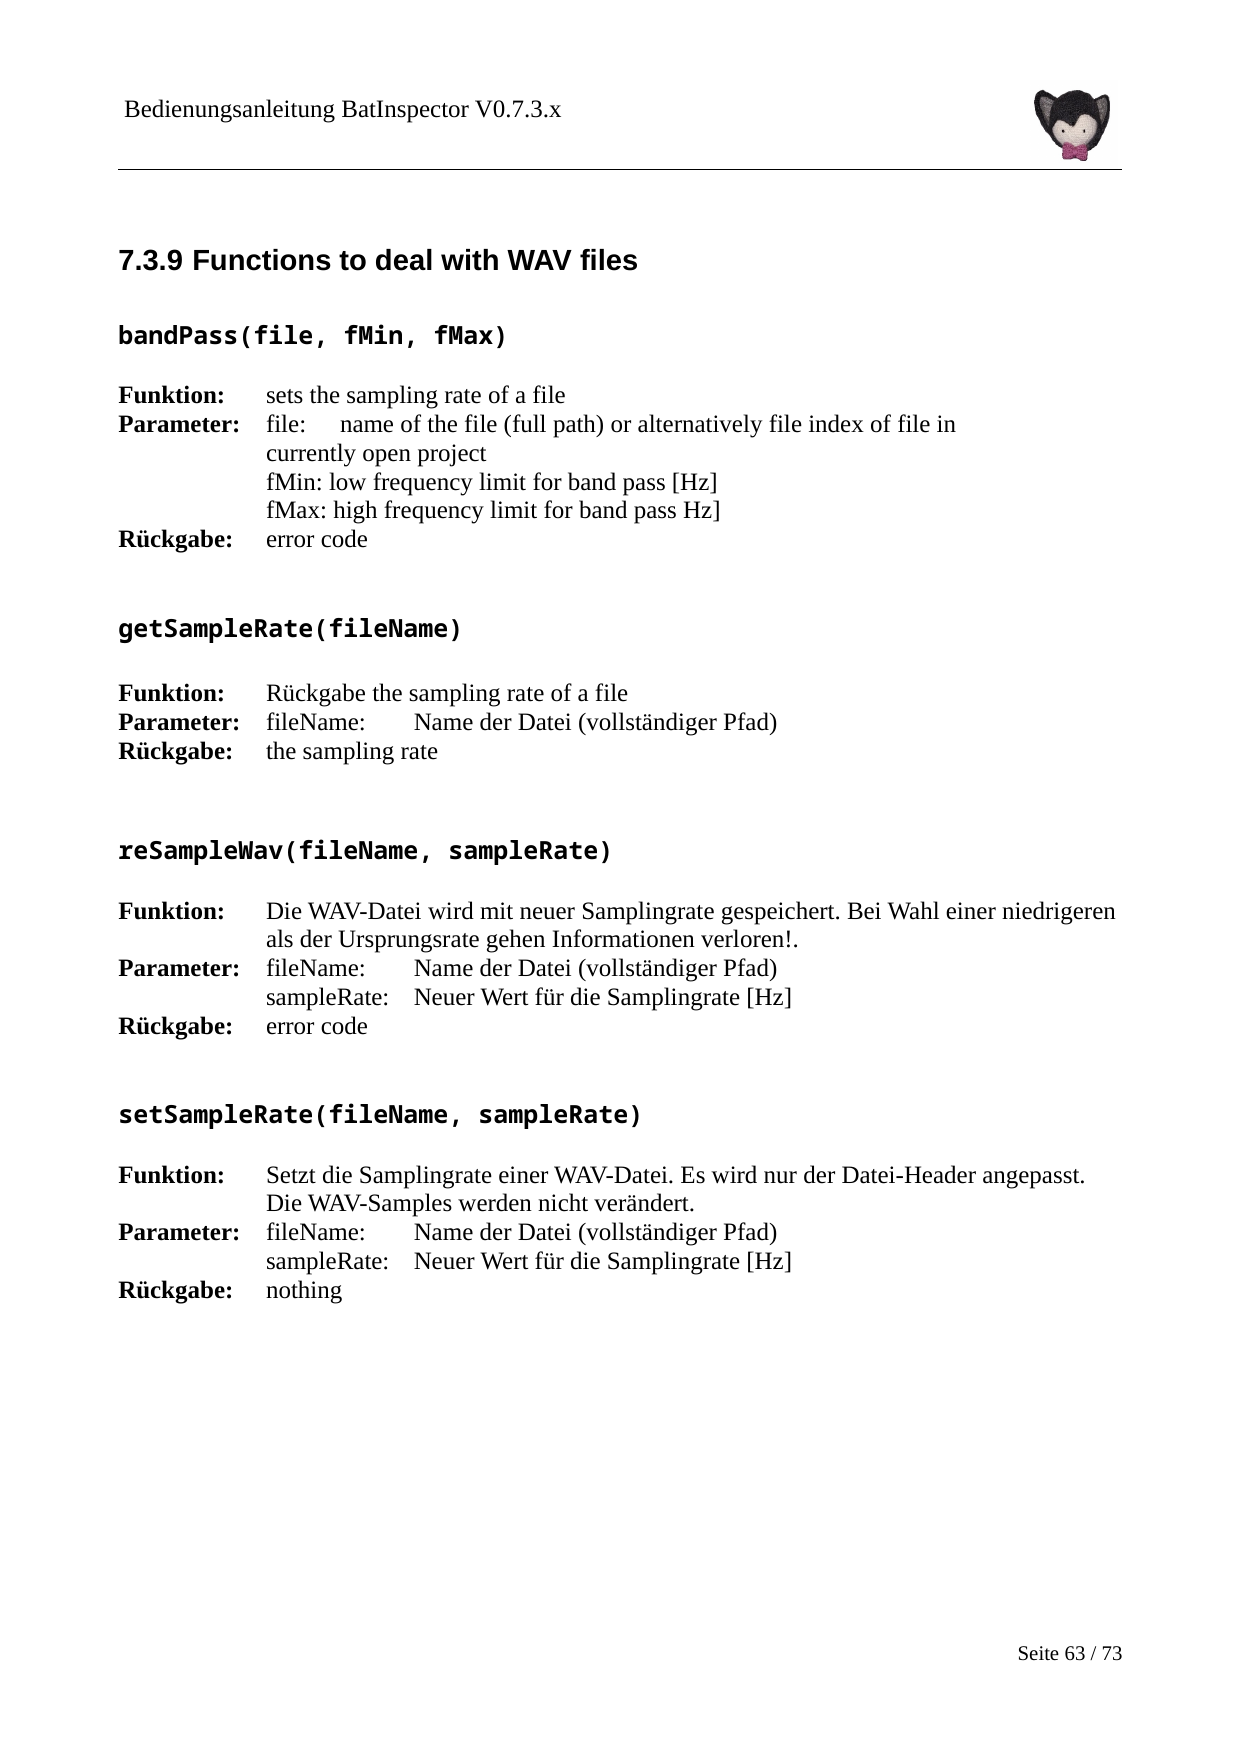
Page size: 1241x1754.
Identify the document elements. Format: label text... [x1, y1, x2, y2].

text Rückgabe: nothing [118, 1275, 1122, 1303]
text bandPass(file, fMin, fMax) [118, 318, 1122, 352]
text Parameter: file: name of the file (full path) or alternatively file index of file in currently open project fMin: low frequency limit for band pass [Hz] fMax: high frequency limit for band pass Hz] [118, 409, 1122, 524]
text Funktion: sets the sampling rate of a file [118, 380, 1122, 409]
text setSampleRate(fileName, sampleRate) [118, 1097, 1122, 1131]
text Funktion: Setzt die Samplingrate einer WAV-Datei. Es wird nur der Datei-Header angepasst. Die WAV-Samples werden nicht verändert. [118, 1160, 1122, 1217]
text Rückgabe: error code [118, 1011, 1122, 1039]
text Rückgabe: error code [118, 524, 1122, 553]
text Funktion: Die WAV-Datei wird mit neuer Samplingrate gespeichert. Bei Wahl einer niedrigeren als der Ursprungsrate gehen Informationen verloren!. [118, 896, 1122, 953]
subtitle Functions to deal with WAV files [118, 243, 1122, 276]
picture [1030, 80, 1119, 169]
text reSampleWav(fileName, sampleRate) [118, 833, 1122, 867]
text Parameter: fileName: Name der Datei (vollständiger Pfad) sampleRate: Neuer Wert für die Samplingrate [Hz] [118, 953, 1122, 1011]
text getSampleRate(fileName) [118, 610, 1122, 644]
text Funktion: Rückgabe the sampling rate of a file [118, 678, 1122, 707]
text Parameter: fileName: Name der Datei (vollständiger Pfad) sampleRate: Neuer Wert für die Samplingrate [Hz] [118, 1217, 1122, 1275]
text Parameter: fileName: Name der Datei (vollständiger Pfad) Rückgabe: the sampling rate [118, 707, 1122, 765]
